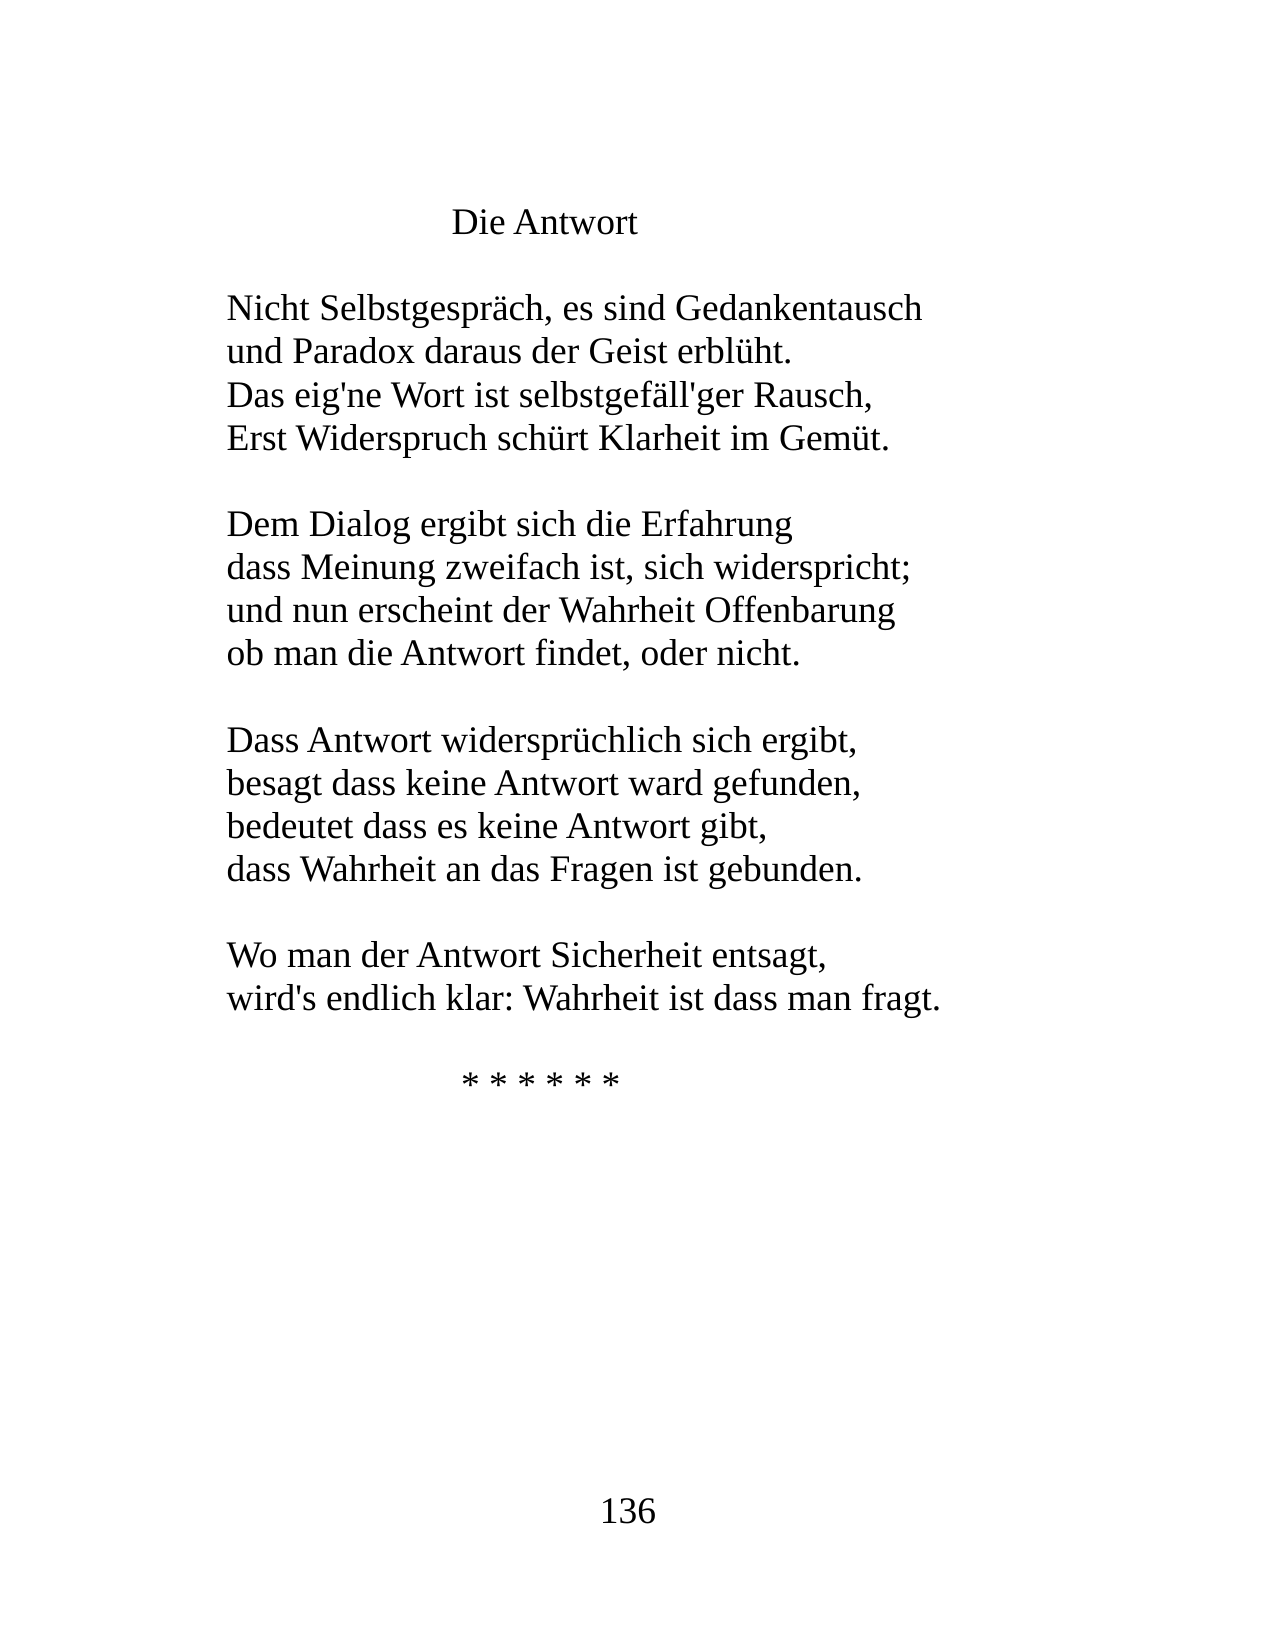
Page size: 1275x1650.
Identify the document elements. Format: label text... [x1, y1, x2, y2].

text besagt dass keine Antwort ward gefunden, [226, 760, 1157, 803]
text dass Wahrheit an das Fragen ist gebunden. [226, 846, 1157, 889]
text Erst Widerspruch schürt Klarheit im Gemüt. [226, 415, 1157, 458]
text Die Antwort [226, 199, 1157, 243]
text wird's endlich klar: Wahrheit ist dass man fragt. [226, 976, 1157, 1019]
text und Paradox daraus der Geist erblüht. [226, 329, 1157, 372]
text * * * * * * [226, 1062, 1157, 1105]
text dass Meinung zweifach ist, sich widerspricht; [226, 544, 1157, 588]
text Dem Dialog ergibt sich die Erfahrung [226, 501, 1157, 544]
text Nicht Selbstgespräch, es sind Gedankentausch [226, 286, 1157, 329]
text Dass Antwort widersprüchlich sich ergibt, [226, 717, 1157, 760]
text Wo man der Antwort Sicherheit entsagt, [226, 933, 1157, 976]
text Das eig'ne Wort ist selbstgefäll'ger Rausch, [226, 372, 1157, 415]
text und nun erscheint der Wahrheit Offenbarung [226, 588, 1157, 631]
text ob man die Antwort findet, oder nicht. [226, 631, 1157, 674]
text bedeutet dass es keine Antwort gibt, [226, 803, 1157, 846]
